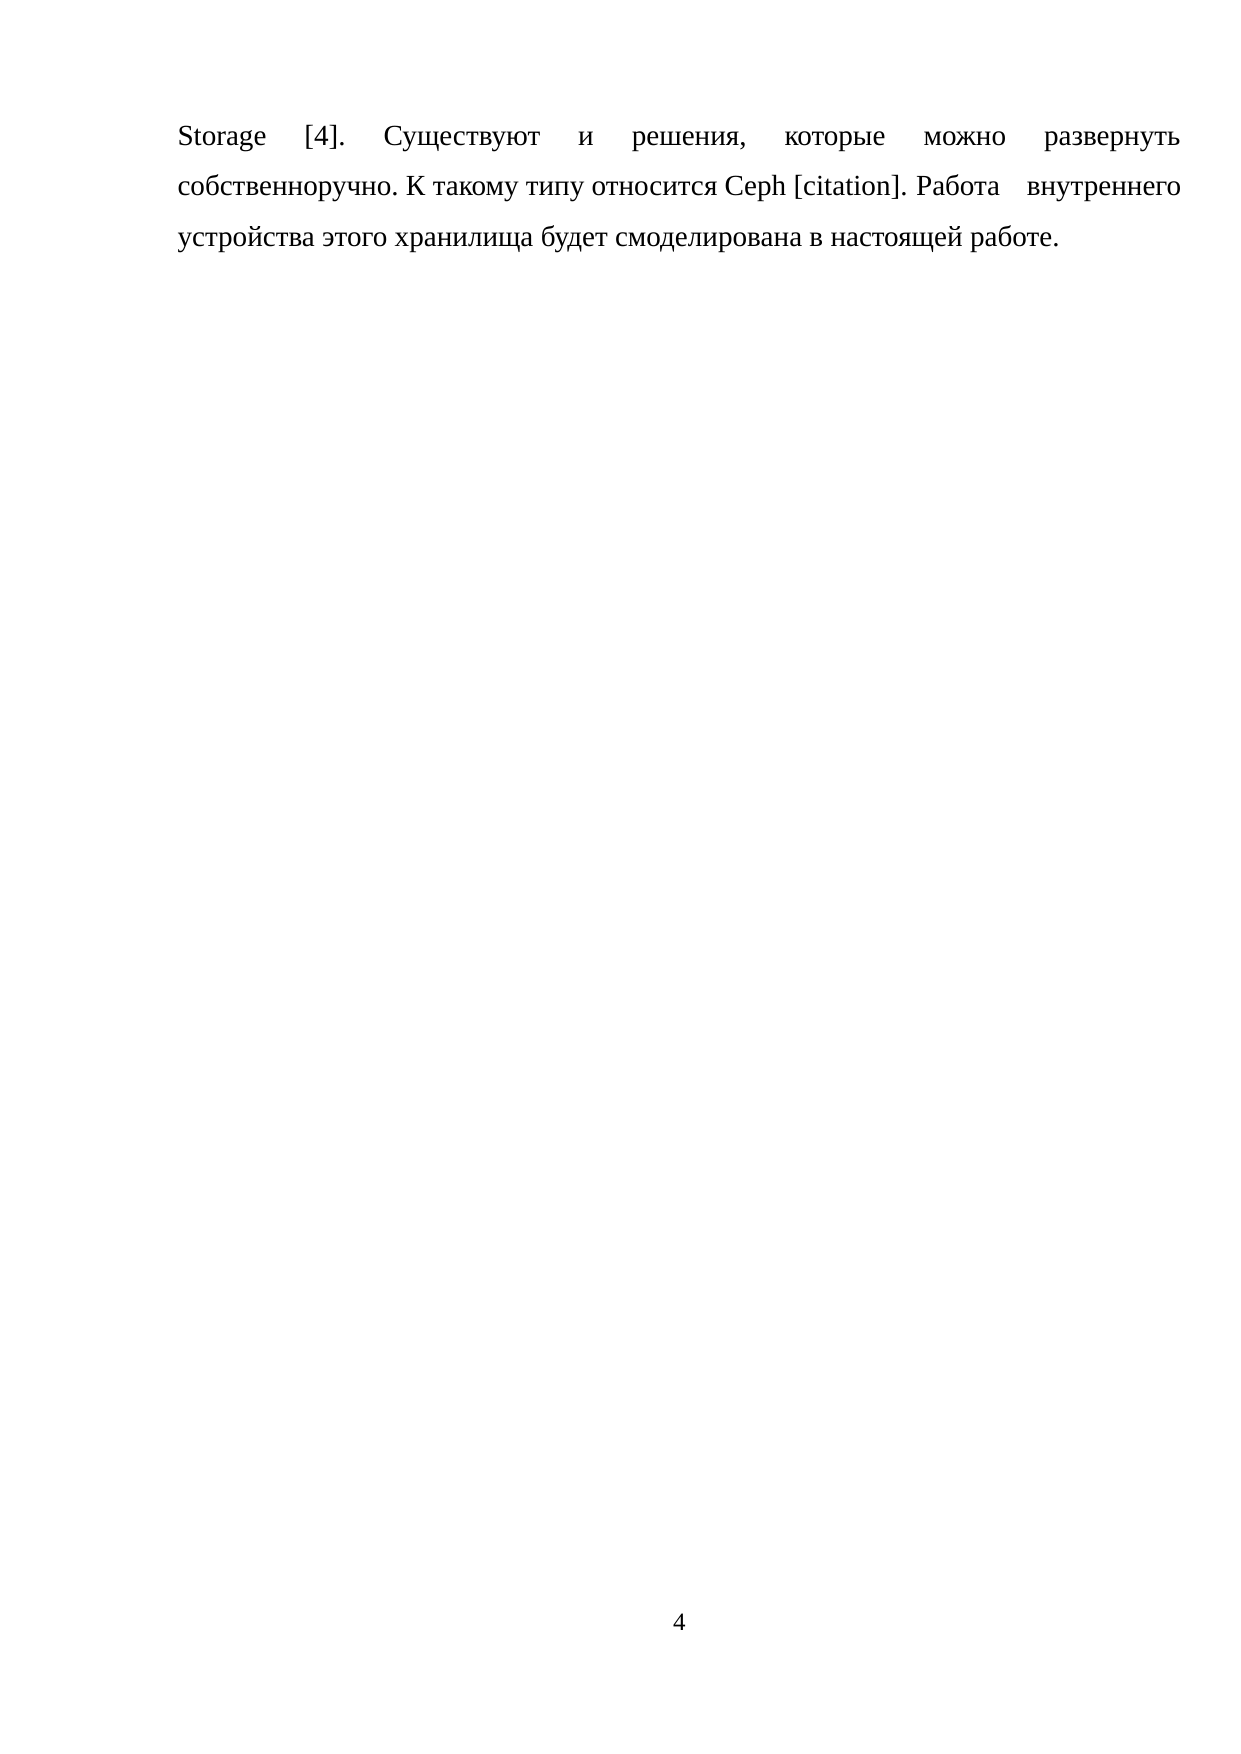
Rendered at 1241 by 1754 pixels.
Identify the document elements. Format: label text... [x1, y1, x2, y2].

text Storage [4]. Существуют и решения, которые можно развернуть собственноручно. К такому типу относится Ceph [citation]. Работа внутреннего устройства этого хранилища будет смоделирована в настоящей работе. [177, 118, 1181, 252]
